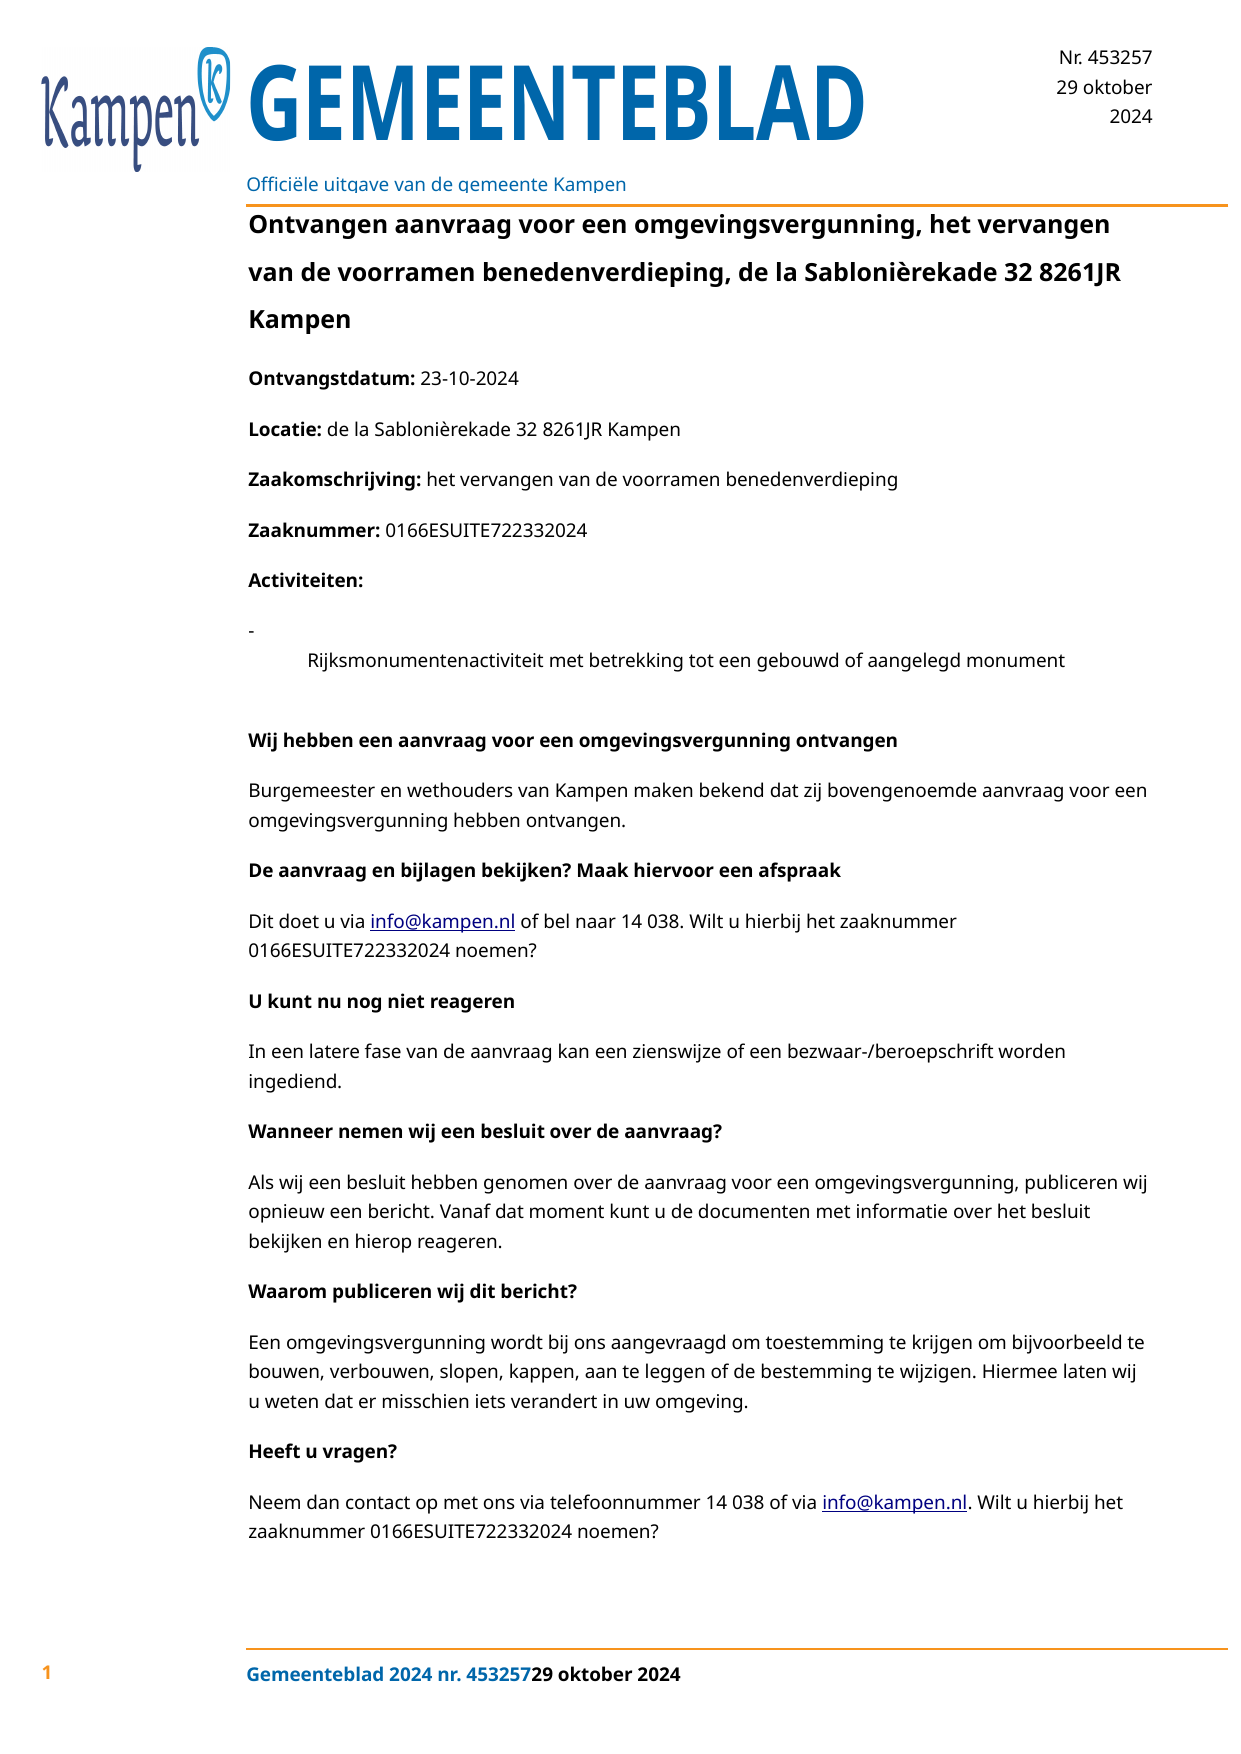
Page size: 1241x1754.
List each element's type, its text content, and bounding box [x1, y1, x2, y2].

text Wij hebben een aanvraag voor een omgevingsvergunning ontvangen [248, 727, 1152, 753]
text Een omgevingsvergunning wordt bij ons aangevraagd om toestemming te krijgen om bijvoorbeeld te bouwen, verbouwen, slopen, kappen, aan te leggen of de bestemming te wijzigen. Hiermee laten wij u weten dat er misschien iets verandert in uw omgeving. [248, 1329, 1152, 1414]
text Burgemeester en wethouders van Kampen maken bekend dat zij bovengenoemde aanvraag voor een omgevingsvergunning hebben ontvangen. [248, 778, 1152, 833]
text De aanvraag en bijlagen bekijken? Maak hiervoor een afspraak [248, 858, 1152, 883]
text Dit doet u via info@kampen.nl of bel naar 14 038. Wilt u hierbij het zaaknummer 0166ESUITE722332024 noemen? [248, 908, 1152, 963]
text Waarom publiceren wij dit bericht? [248, 1278, 1152, 1304]
text Heeft u vragen? [248, 1438, 1152, 1464]
text Neem dan contact op met ons via telefoonnummer 14 038 of via info@kampen.nl. Wilt u hierbij het zaaknummer 0166ESUITE722332024 noemen? [248, 1489, 1152, 1544]
text Ontvangen aanvraag voor een omgevingsvergunning, het vervangen van de voorramen benedenverdieping, de la Sablonièrekade 32 8261JR Kampen [248, 207, 1152, 336]
text Als wij een besluit hebben genomen over de aanvraag voor een omgevingsvergunning, publiceren wij opnieuw een bericht. Vanaf dat moment kunt u de documenten met informatie over het besluit bekijken en hierop reageren. [248, 1169, 1152, 1254]
text Zaakomschrijving: het vervangen van de voorramen benedenverdieping [248, 466, 1152, 492]
text Zaaknummer: 0166ESUITE722332024 [248, 517, 1152, 542]
text U kunt nu nog niet reageren [248, 988, 1152, 1014]
list Rijksmonumentenactiviteit met betrekking tot een gebouwd of aangelegd monument [248, 647, 1152, 673]
text In een latere fase van de aanvraag kan een zienswijze of een bezwaar-/beroepschrift worden ingediend. [248, 1038, 1152, 1094]
text Locatie: de la Sablonièrekade 32 8261JR Kampen [248, 416, 1152, 442]
text Ontvangstdatum: 23-10-2024 [248, 366, 1152, 391]
text Activiteiten: [248, 567, 1152, 593]
picture [41, 47, 231, 172]
text Wanneer nemen wij een besluit over de aanvraag? [248, 1118, 1152, 1144]
